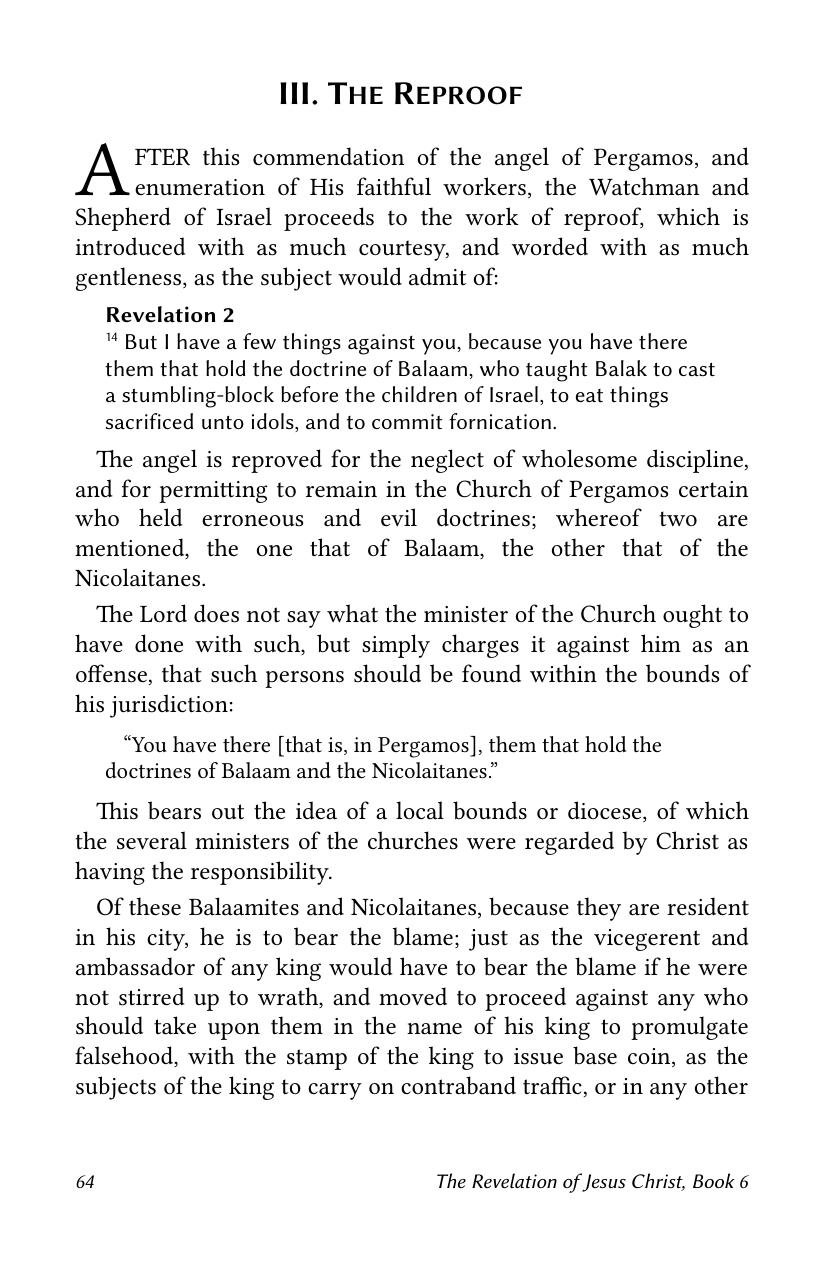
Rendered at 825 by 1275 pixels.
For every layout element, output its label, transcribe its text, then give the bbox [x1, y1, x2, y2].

text Of these Balaamites and Nicolaitanes, because they are resident in his city, he is to bear the blame; just as the vicegerent and ambassador of any king would have to bear the blame if he were not stirred up to wrath, and moved to proceed against any who should take upon them in the name of his king to promulgate falsehood, with the stamp of the king to issue base coin, as the subjects of the king to carry on contraband traffic, or in any other [75, 893, 750, 1101]
subtitle The Reproof [75, 75, 750, 113]
text “You have there [that is, in Pergamos], them that hold the doctrines of Balaam and the Nicolaitanes.” [105, 732, 720, 784]
text AFTER this commendation of the angel of Pergamos, and enumeration of His faithful workers, the Watchman and Shepherd of Israel proceeds to the work of reproof, which is introduced with as much courtesy, and worded with as much gentleness, as the subject would admit of: [75, 143, 750, 291]
text 14 But I have a few things against you, because you have there them that hold the doctrine of Balaam, who taught Balak to cast a stumbling-block before the children of Israel, to eat things sacrificed unto idols, and to commit fornication. [105, 329, 720, 435]
text Revelation 2 [105, 301, 750, 328]
text This bears out the idea of a local bounds or diocese, of which the several ministers of the churches were regarded by Christ as having the responsibility. [75, 797, 750, 885]
text The Lord does not say what the minister of the Church ought to have done with such, but simply charges it against him as an offense, that such persons should be found within the bounds of his jurisdiction: [75, 600, 750, 718]
text The angel is reproved for the neglect of wholesome discipline, and for permitting to remain in the Church of Pergamos certain who held erroneous and evil doctrines; whereof two are mentioned, the one that of Balaam, the other that of the Nicolaitanes. [75, 445, 750, 593]
